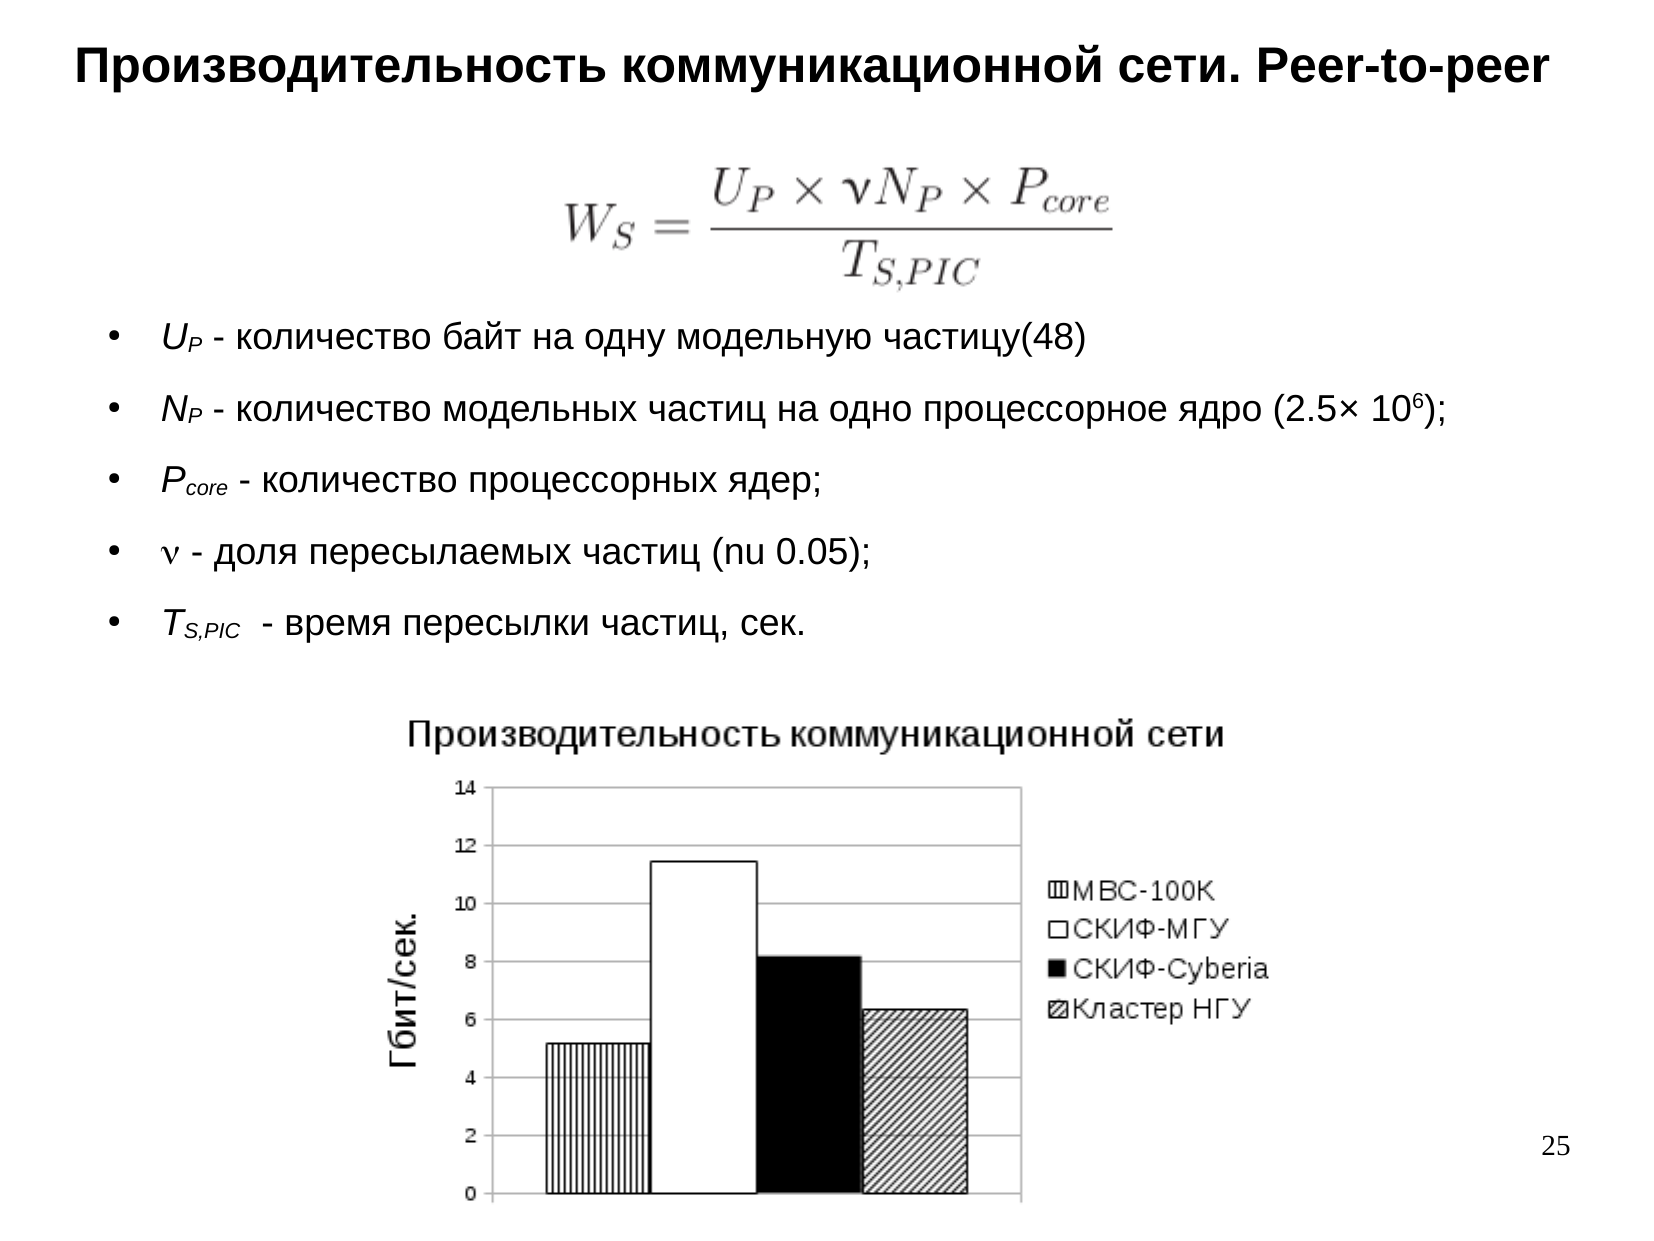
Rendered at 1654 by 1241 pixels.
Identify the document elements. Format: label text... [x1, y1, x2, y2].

list UP - количество байт на одну модельную частицу(48) NP - количество модельных частиц на одно процессорное ядро (2.5× 106); Pcore - количество процессорных ядер; n - доля пересылаемых частиц (nu 0.05); TS,PIC - время пересылки частиц, сек. [90, 315, 1579, 1036]
picture [344, 683, 1291, 1216]
picture [465, 169, 1161, 319]
title Производительность коммуникационной сети. Peer-to-peer [0, 0, 1636, 169]
